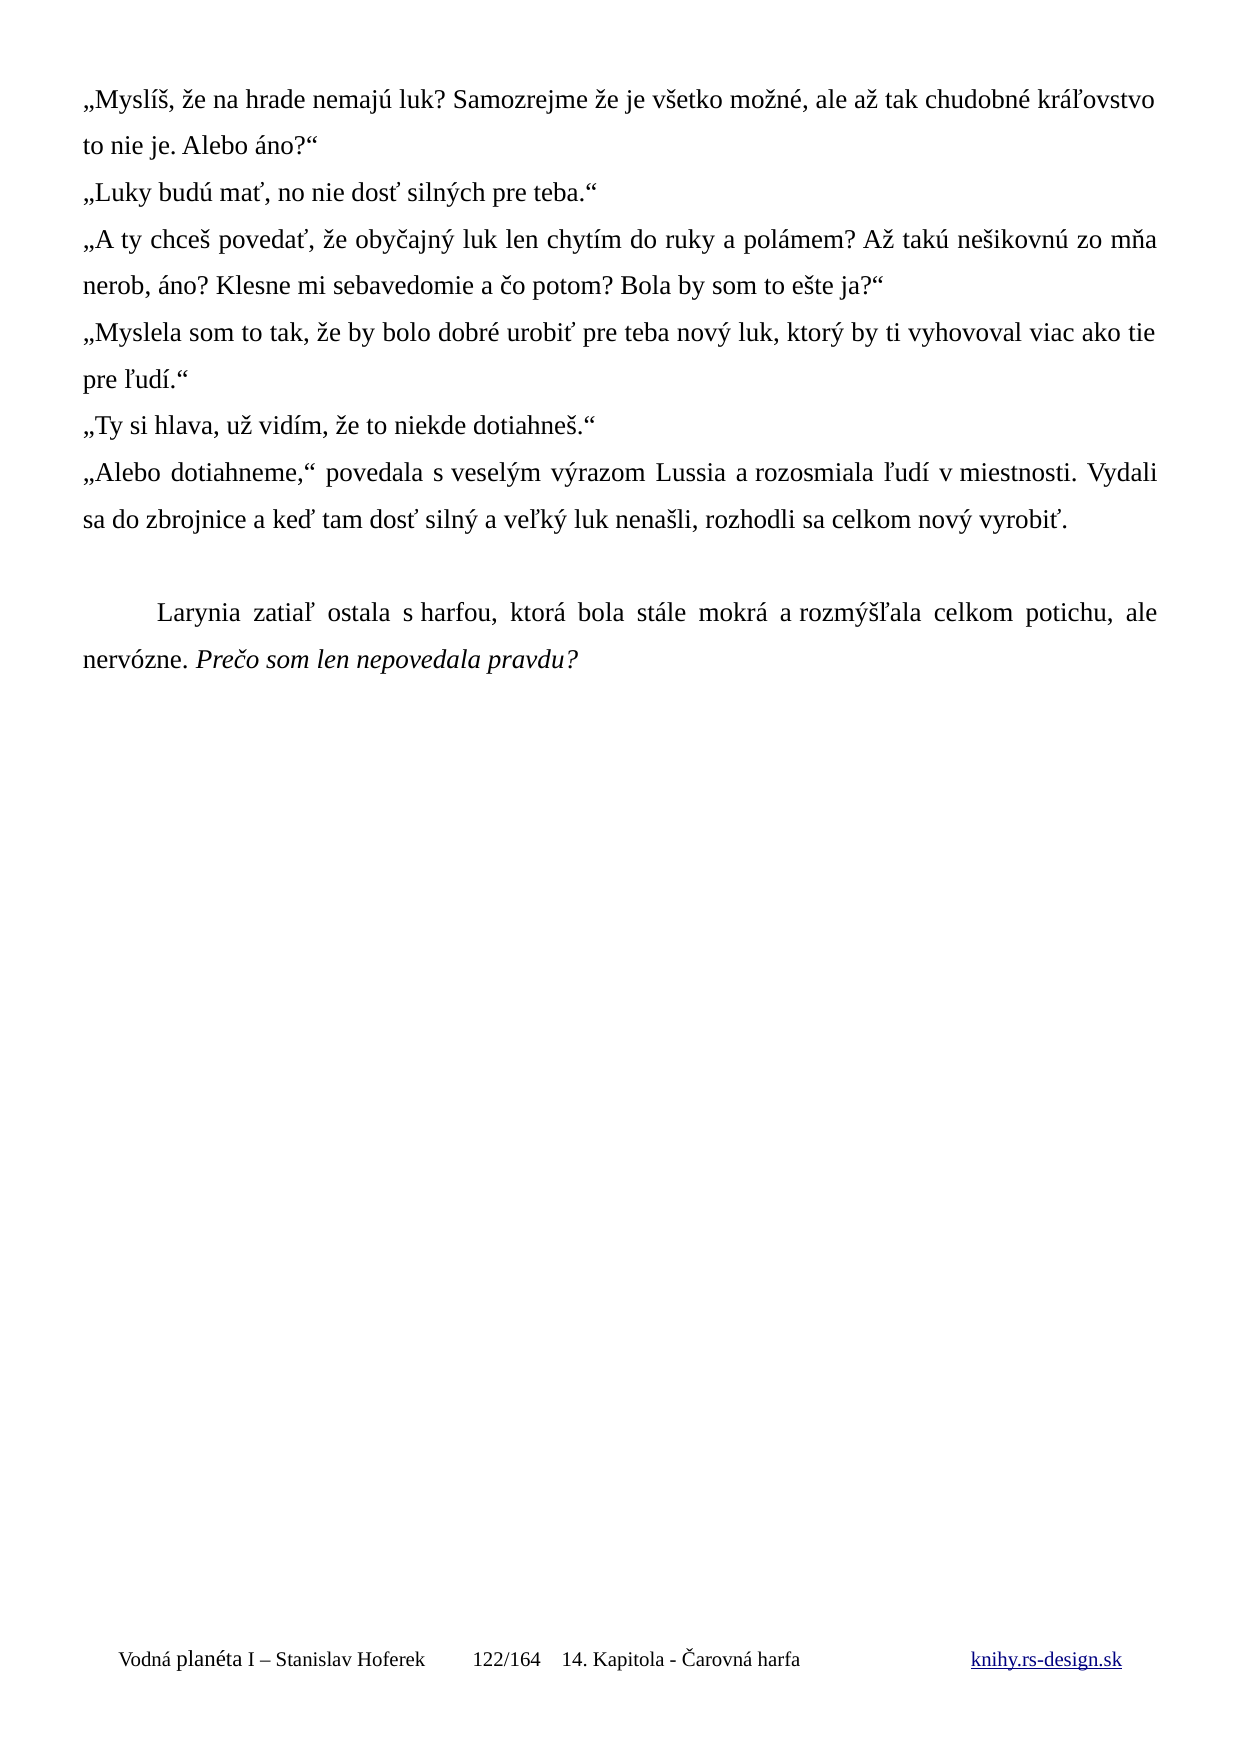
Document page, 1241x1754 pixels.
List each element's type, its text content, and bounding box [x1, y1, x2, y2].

text „Alebo dotiahneme,“ povedala s veselým výrazom Lussia a rozosmiala ľudí v miestnosti. Vydali sa do zbrojnice a keď tam dosť silný a veľký luk nenašli, rozhodli sa celkom nový vyrobiť. [83, 456, 1157, 534]
text Larynia zatiaľ ostala s harfou, ktorá bola stále mokrá a rozmýšľala celkom potichu, ale nervózne. Prečo som len nepovedala pravdu? [83, 596, 1157, 674]
text „Myslíš, že na hrade nemajú luk? Samozrejme že je všetko možné, ale až tak chudobné kráľovstvo to nie je. Alebo áno?“ [83, 83, 1157, 161]
text „Myslela som to tak, že by bolo dobré urobiť pre teba nový luk, ktorý by ti vyhovoval viac ako tie pre ľudí.“ [83, 316, 1157, 394]
text „Luky budú mať, no nie dosť silných pre teba.“ [83, 176, 1157, 207]
text „A ty chceš povedať, že obyčajný luk len chytím do ruky a polámem? Až takú nešikovnú zo mňa nerob, áno? Klesne mi sebavedomie a čo potom? Bola by som to ešte ja?“ [83, 223, 1157, 301]
text „Ty si hlava, už vidím, že to niekde dotiahneš.“ [83, 409, 1157, 441]
